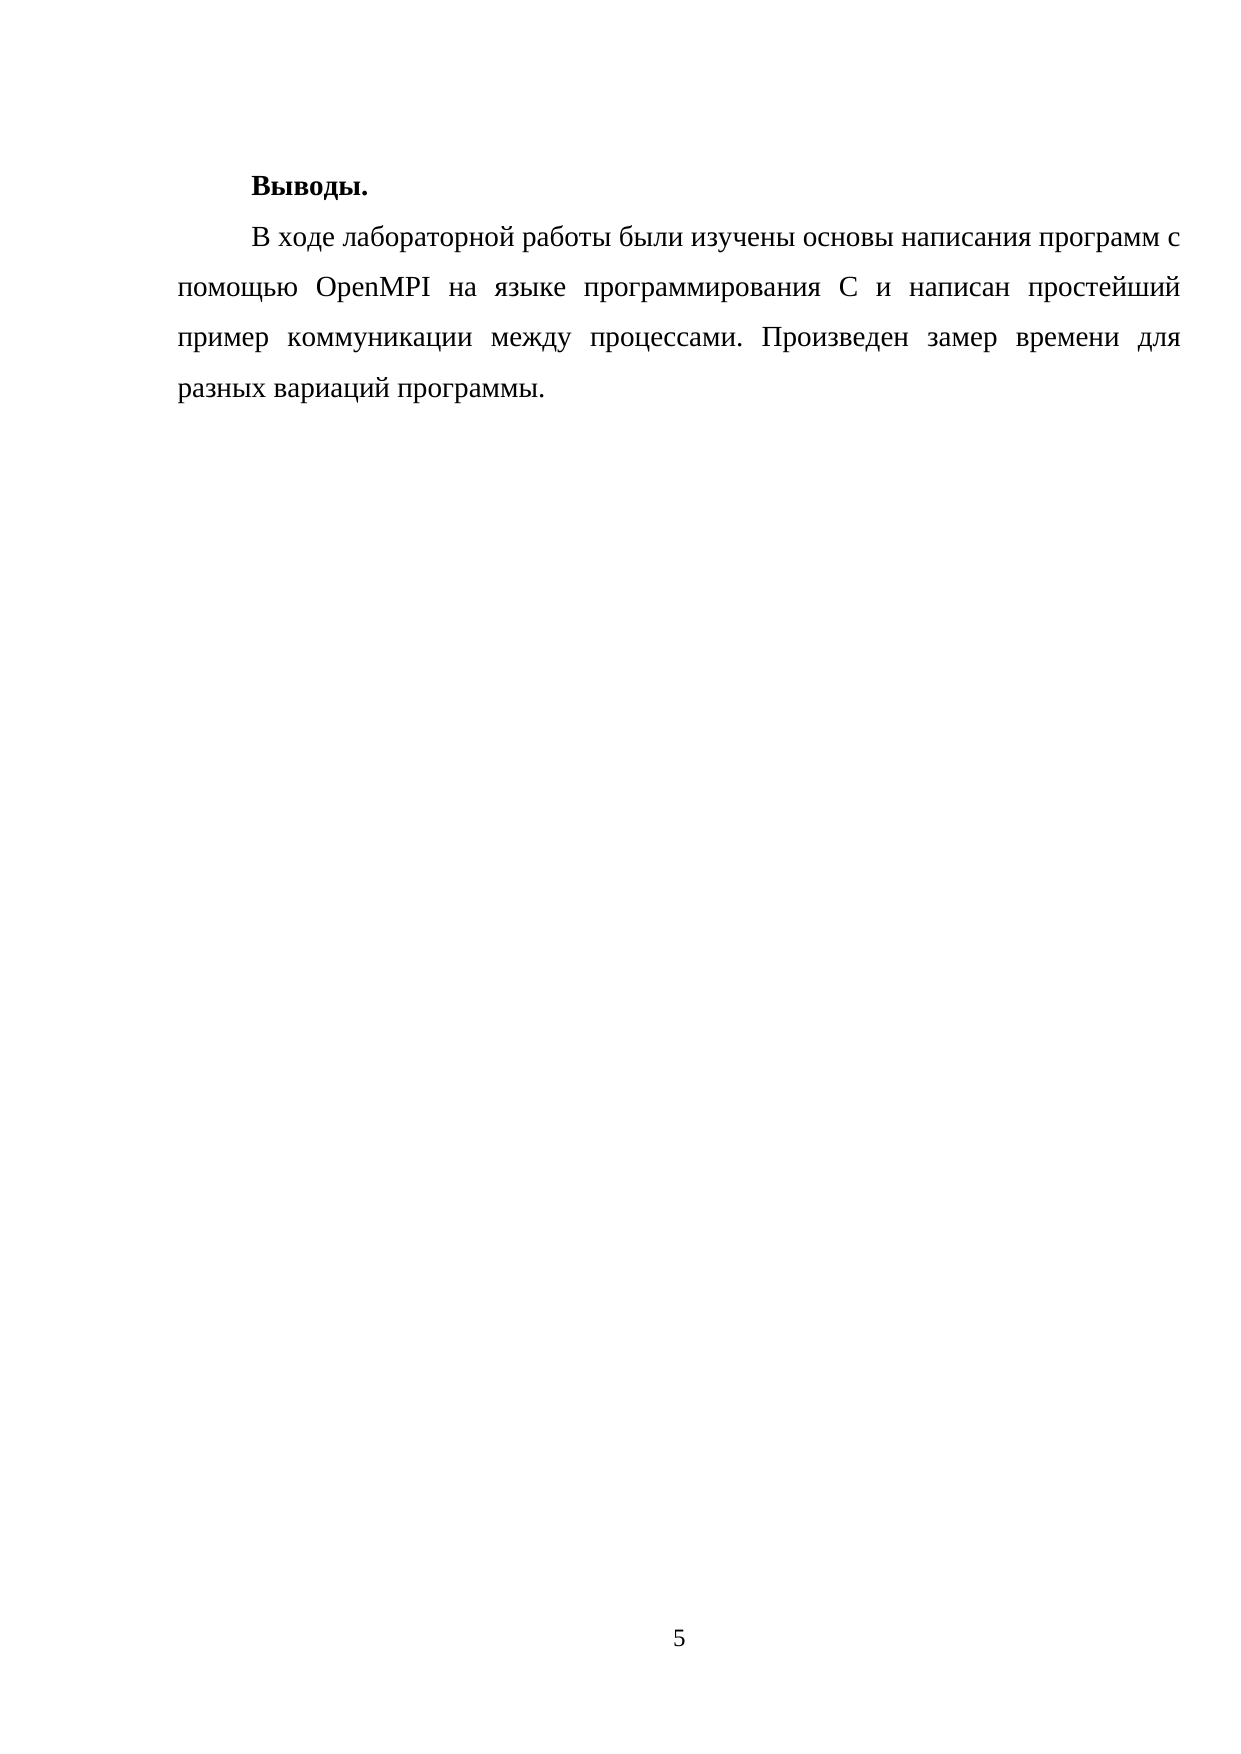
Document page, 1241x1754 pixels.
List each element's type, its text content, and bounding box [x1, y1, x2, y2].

text В ходе лабораторной работы были изучены основы написания программ с помощью OpenMPI на языке программирования C и написан простейший пример коммуникации между процессами. Произведен замер времени для разных вариаций программы. [177, 219, 1181, 403]
text Выводы. [177, 168, 1181, 202]
